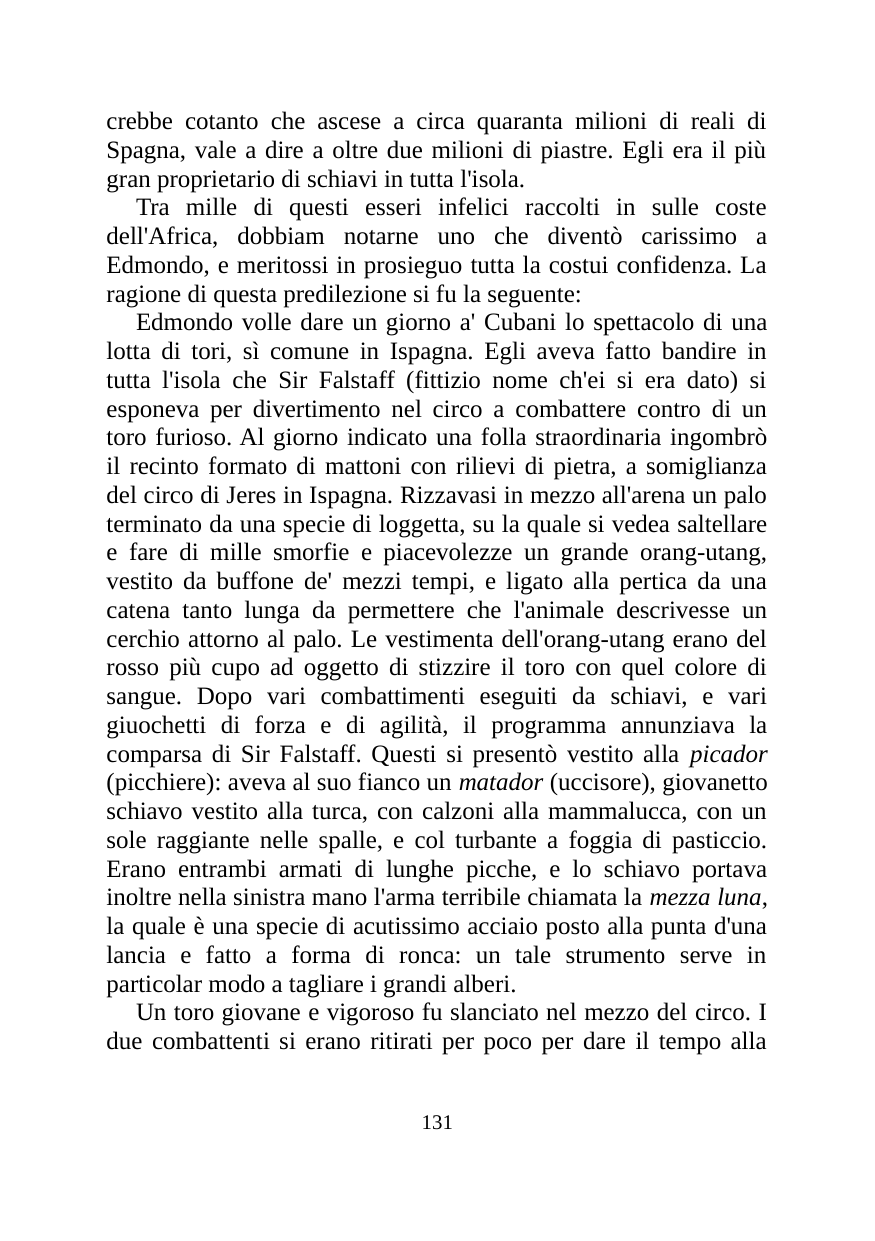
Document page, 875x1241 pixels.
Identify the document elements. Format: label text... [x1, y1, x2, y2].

text Tra mille di questi esseri infelici raccolti in sulle coste dell'Africa, dobbiam notarne uno che diventò carissimo a Edmondo, e meritossi in prosieguo tutta la costui confidenza. La ragione di questa predilezione si fu la seguente: [106, 192, 768, 307]
text Un toro giovane e vigoroso fu slanciato nel mezzo del circo. I due combattenti si erano ritirati per poco per dare il tempo alla [106, 997, 768, 1055]
text Edmondo volle dare un giorno a' Cubani lo spettacolo di una lotta di tori, sì comune in Ispagna. Egli aveva fatto bandire in tutta l'isola che Sir Falstaff (fittizio nome ch'ei si era dato) si esponeva per divertimento nel circo a combattere contro di un toro furioso. Al giorno indicato una folla straordinaria ingombrò il recinto formato di mattoni con rilievi di pietra, a somiglianza del circo di Jeres in Ispagna. Rizzavasi in mezzo all'arena un palo terminato da una specie di loggetta, su la quale si vedea saltellare e fare di mille smorfie e piacevolezze un grande orang-utang, vestito da buffone de' mezzi tempi, e ligato alla pertica da una catena tanto lunga da permettere che l'animale descrivesse un cerchio attorno al palo. Le vestimenta dell'orang-utang erano del rosso più cupo ad oggetto di stizzire il toro con quel colore di sangue. Dopo vari combattimenti eseguiti da schiavi, e vari giuochetti di forza e di agilità, il programma annunziava la comparsa di Sir Falstaff. Questi si presentò vestito alla picador (picchiere): aveva al suo fianco un matador (uccisore), giovanetto schiavo vestito alla turca, con calzoni alla mammalucca, con un sole raggiante nelle spalle, e col turbante a foggia di pasticcio. Erano entrambi armati di lunghe picche, e lo schiavo portava inoltre nella sinistra mano l'arma terribile chiamata la mezza luna, la quale è una specie di acutissimo acciaio posto alla punta d'una lancia e fatto a forma di ronca: un tale strumento serve in particolar modo a tagliare i grandi alberi. [106, 307, 768, 997]
text crebbe cotanto che ascese a circa quaranta milioni di reali di Spagna, vale a dire a oltre due milioni di piastre. Egli era il più gran proprietario di schiavi in tutta l'isola. [106, 106, 768, 192]
